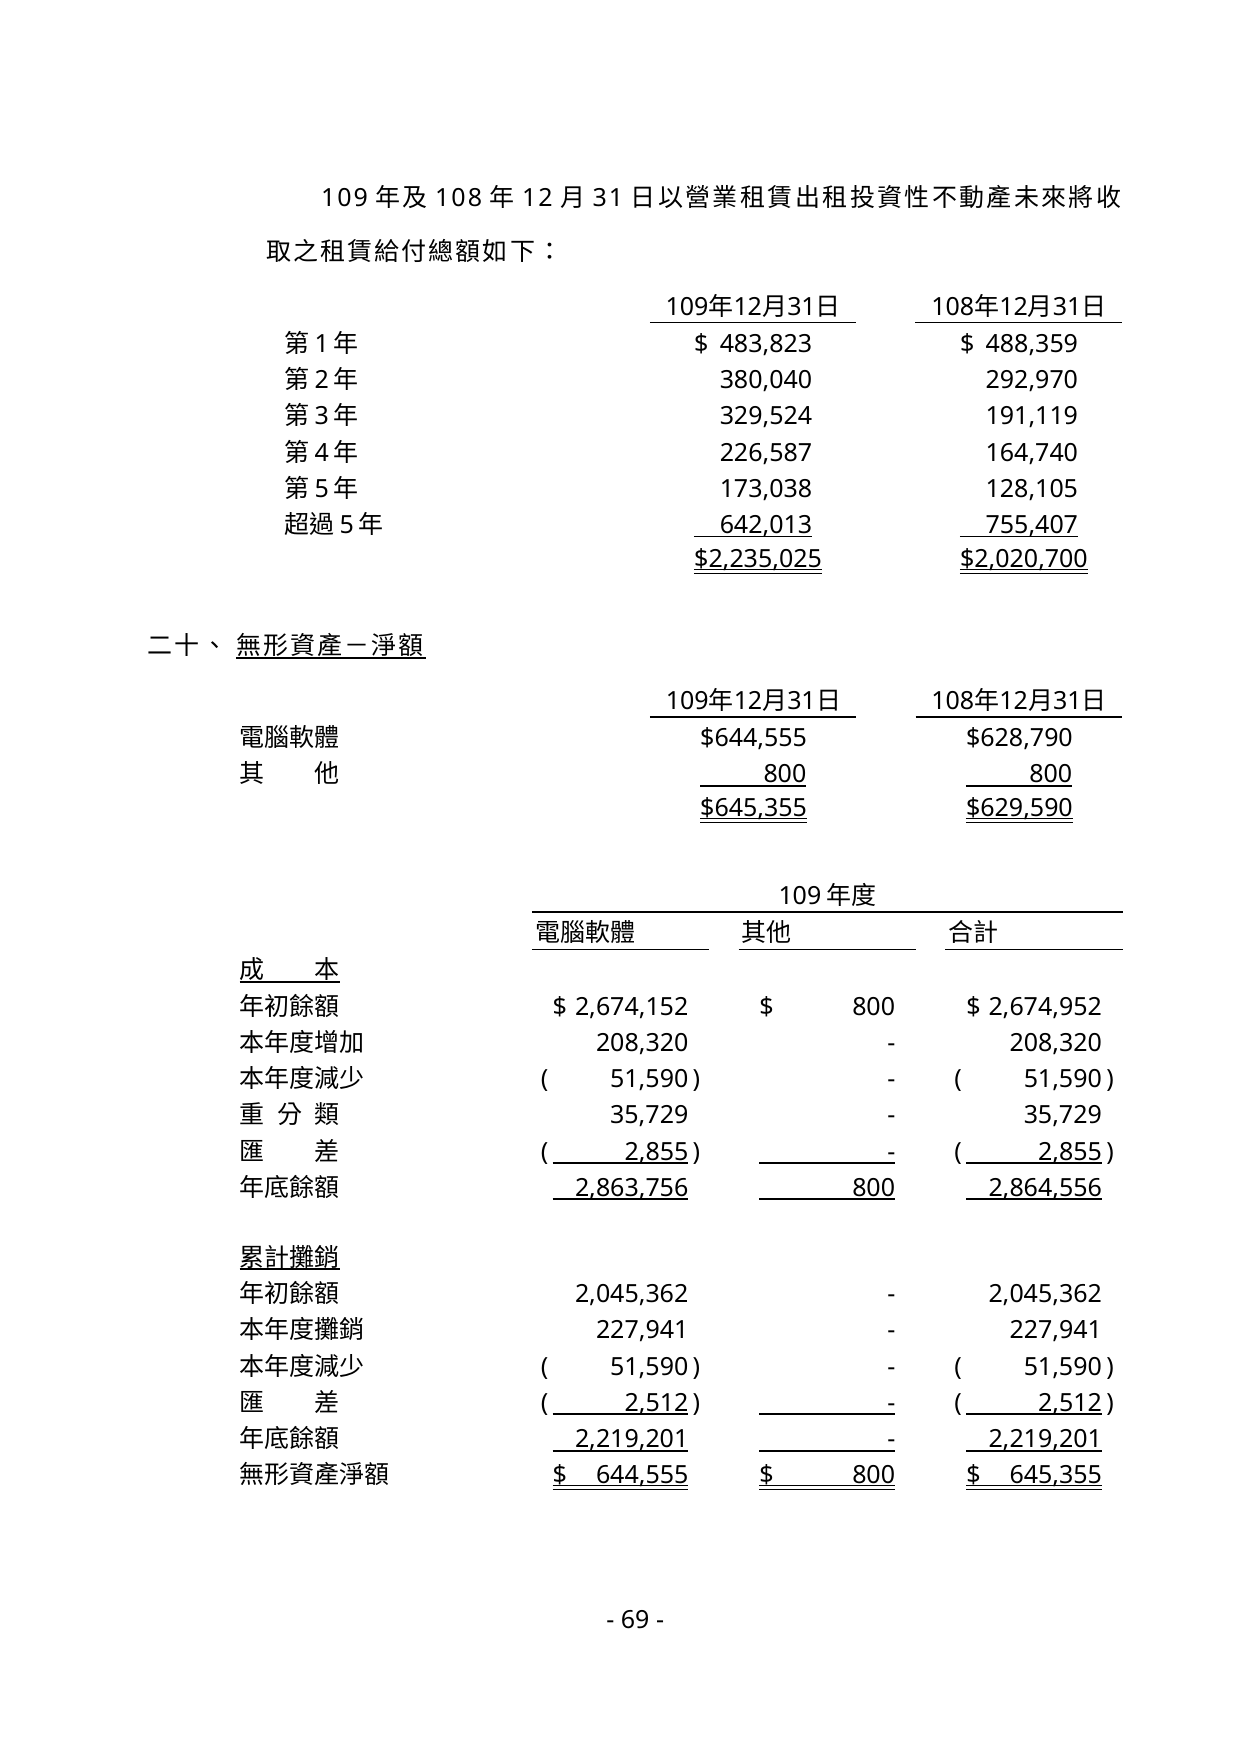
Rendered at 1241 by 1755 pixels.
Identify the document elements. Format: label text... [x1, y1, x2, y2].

table_cell 第3年 [281, 396, 591, 432]
table_cell 2,863,756 [532, 1167, 709, 1203]
table_header [281, 286, 591, 322]
table_cell [739, 950, 916, 986]
table_cell $ 483,823 [650, 323, 856, 359]
table_cell - [739, 1131, 916, 1167]
table_header 108年12月31日 [916, 680, 1122, 716]
table_cell 2,045,362 [532, 1274, 709, 1310]
table_cell [502, 1059, 532, 1095]
table_cell - [739, 1022, 916, 1058]
table_cell 其 他 [236, 754, 591, 790]
table_cell [236, 1204, 502, 1237]
table_cell 第1年 [281, 322, 591, 359]
table_cell 本年度減少 [236, 1346, 502, 1382]
table_cell ( 51,590 ) [945, 1059, 1122, 1095]
table_cell 227,941 [945, 1310, 1122, 1346]
table_cell 本年度減少 [236, 1059, 502, 1095]
table_cell [916, 1419, 945, 1455]
table_cell [916, 1095, 945, 1131]
table_cell $ 644,555 [532, 1455, 709, 1491]
table_cell 累計攤銷 [236, 1238, 502, 1274]
table_cell 合計 [945, 913, 1122, 949]
table_cell [532, 1238, 709, 1274]
table_cell [591, 754, 650, 790]
table_cell [502, 1095, 532, 1131]
table_cell [916, 1022, 945, 1058]
table_cell [591, 790, 650, 824]
table_header 109年12月31日 [650, 680, 856, 716]
table_cell [591, 360, 650, 396]
table_cell [502, 1238, 532, 1274]
table_cell [591, 322, 650, 359]
table_cell [591, 432, 650, 468]
table_cell 755,407 [915, 505, 1122, 541]
table_cell [856, 754, 916, 790]
table_cell [709, 1346, 738, 1382]
table_cell 173,038 [650, 468, 856, 504]
table_cell $ 2,674,152 [532, 986, 709, 1022]
table_cell [916, 1274, 945, 1310]
table_cell [739, 1238, 916, 1274]
table_cell 800 [739, 1167, 916, 1203]
table_cell ( 51,590 ) [532, 1059, 709, 1095]
table_cell - [739, 1059, 916, 1095]
table_cell 800 [650, 754, 856, 790]
table_cell 226,587 [650, 432, 856, 468]
table_header [236, 680, 591, 716]
table_cell 164,740 [915, 432, 1122, 468]
table_cell [502, 1022, 532, 1058]
table_cell [856, 716, 916, 754]
table_cell [709, 949, 738, 986]
table_cell [236, 911, 502, 949]
table_cell [532, 950, 709, 986]
table_cell 292,970 [915, 360, 1122, 396]
table_cell 第5年 [281, 468, 591, 504]
table_header [236, 875, 502, 911]
table_cell [709, 1238, 738, 1274]
table_cell 無形資產淨額 [236, 1455, 502, 1491]
table_cell $ 629,590 [916, 790, 1122, 824]
table_cell 191,119 [915, 396, 1122, 432]
table_cell 2,864,556 [945, 1167, 1122, 1203]
table_cell [502, 986, 532, 1022]
table_cell 本年度攤銷 [236, 1310, 502, 1346]
table_header [591, 680, 650, 716]
table_cell 本年度增加 [236, 1022, 502, 1058]
table_cell [916, 1167, 945, 1203]
table_cell [856, 432, 915, 468]
table_cell ( 2,512 ) [532, 1383, 709, 1419]
table_cell 匯 差 [236, 1131, 502, 1167]
table_cell - [739, 1310, 916, 1346]
table_cell [236, 790, 591, 824]
table_cell ( 51,590 ) [945, 1346, 1122, 1382]
table_cell 年底餘額 [236, 1419, 502, 1455]
table_cell [856, 505, 915, 541]
table_cell [502, 1131, 532, 1167]
table_cell [709, 1204, 738, 1237]
table_cell 208,320 [945, 1022, 1122, 1058]
table_cell [739, 1204, 916, 1237]
table_cell [709, 1455, 738, 1491]
table_cell [591, 396, 650, 432]
table_cell 2,219,201 [532, 1419, 709, 1455]
table_cell - [739, 1419, 916, 1455]
table_cell ( 2,512 ) [945, 1383, 1122, 1419]
table_header [591, 286, 650, 322]
table_cell [502, 1419, 532, 1455]
table_cell 380,040 [650, 360, 856, 396]
table_cell [709, 1059, 738, 1095]
table_cell 年底餘額 [236, 1167, 502, 1203]
table_cell 重 分 類 [236, 1095, 502, 1131]
table_cell [916, 1346, 945, 1382]
table_cell 電腦軟體 [236, 716, 591, 754]
table_cell 128,105 [915, 468, 1122, 504]
table_cell - [739, 1346, 916, 1382]
text 二十、 無形資產－淨額 [148, 626, 1122, 662]
table_cell [856, 360, 915, 396]
table_cell [916, 1204, 945, 1237]
table_cell [591, 716, 650, 754]
table_cell [502, 911, 532, 949]
table_cell [502, 1167, 532, 1203]
table_cell 年初餘額 [236, 986, 502, 1022]
table_cell 其他 [739, 913, 916, 949]
table_cell 2,219,201 [945, 1419, 1122, 1455]
table_cell [591, 505, 650, 541]
text 109年及108年12月31日以營業租賃出租投資性不動產未來將收取之租賃給付總額如下： [266, 177, 1122, 268]
table_cell 超過5年 [281, 505, 591, 541]
table_header [856, 286, 915, 322]
table_header 109年12月31日 [650, 286, 856, 322]
table_cell [502, 1274, 532, 1310]
table_cell 成 本 [236, 949, 502, 986]
table_cell [856, 790, 916, 824]
table_cell [502, 1204, 532, 1237]
table_cell $ 628,790 [916, 718, 1122, 754]
table_cell 208,320 [532, 1022, 709, 1058]
table_cell 800 [916, 754, 1122, 790]
table_cell $ 645,355 [650, 790, 856, 824]
table_cell [916, 913, 945, 949]
table_cell [709, 1383, 738, 1419]
table_cell 227,941 [532, 1310, 709, 1346]
table_cell [709, 1095, 738, 1131]
table_cell [916, 1455, 945, 1491]
table_cell 匯 差 [236, 1383, 502, 1419]
table_cell 35,729 [945, 1095, 1122, 1131]
table_cell [856, 541, 915, 575]
table_cell [591, 468, 650, 504]
table_cell [856, 396, 915, 432]
table_cell 642,013 [650, 505, 856, 541]
table_cell [945, 1238, 1122, 1274]
table_cell $ 2,020,700 [915, 541, 1122, 575]
table_cell [916, 1131, 945, 1167]
table_cell - [739, 1274, 916, 1310]
table_cell ( 51,590 ) [532, 1346, 709, 1382]
table_cell $ 645,355 [945, 1455, 1122, 1491]
table_cell $ 2,674,952 [945, 986, 1122, 1022]
table_cell $ 800 [739, 1455, 916, 1491]
table_cell 第4年 [281, 432, 591, 468]
table_cell [916, 1310, 945, 1346]
table_cell [709, 913, 738, 949]
table_header 108年12月31日 [915, 286, 1122, 322]
table_cell [916, 949, 945, 986]
table_cell 35,729 [532, 1095, 709, 1131]
table_cell 2,045,362 [945, 1274, 1122, 1310]
table_cell $ 488,359 [915, 323, 1122, 359]
table_cell [502, 949, 532, 986]
table_header [856, 680, 916, 716]
table_cell [709, 1419, 738, 1455]
table_cell [502, 1383, 532, 1419]
table_header [502, 875, 532, 911]
table_cell [916, 1059, 945, 1095]
table_cell [709, 1167, 738, 1203]
table_cell 329,524 [650, 396, 856, 432]
table_cell [502, 1310, 532, 1346]
table_cell [945, 1204, 1122, 1237]
table_cell [709, 1310, 738, 1346]
table_cell [945, 950, 1122, 986]
table_cell [916, 986, 945, 1022]
table_cell [502, 1455, 532, 1491]
table_cell [709, 1022, 738, 1058]
table_cell 第2年 [281, 360, 591, 396]
table_cell [281, 541, 591, 575]
table_cell 電腦軟體 [532, 913, 709, 949]
table_cell [591, 541, 650, 575]
table_cell $ 2,235,025 [650, 541, 856, 575]
table_cell - [739, 1095, 916, 1131]
table_cell [709, 986, 738, 1022]
table_cell $ 800 [739, 986, 916, 1022]
table_cell [856, 468, 915, 504]
table_cell [916, 1238, 945, 1274]
table_cell [502, 1346, 532, 1382]
table_cell [856, 322, 915, 359]
table_cell [709, 1131, 738, 1167]
table_cell ( 2,855 ) [945, 1131, 1122, 1167]
table_cell [532, 1204, 709, 1237]
table_header 109年度 [532, 875, 1122, 911]
table_cell [916, 1383, 945, 1419]
table_cell - [739, 1383, 916, 1419]
table_cell $ 644,555 [650, 718, 856, 754]
table_cell [709, 1274, 738, 1310]
table_cell 年初餘額 [236, 1274, 502, 1310]
table_cell ( 2,855 ) [532, 1131, 709, 1167]
